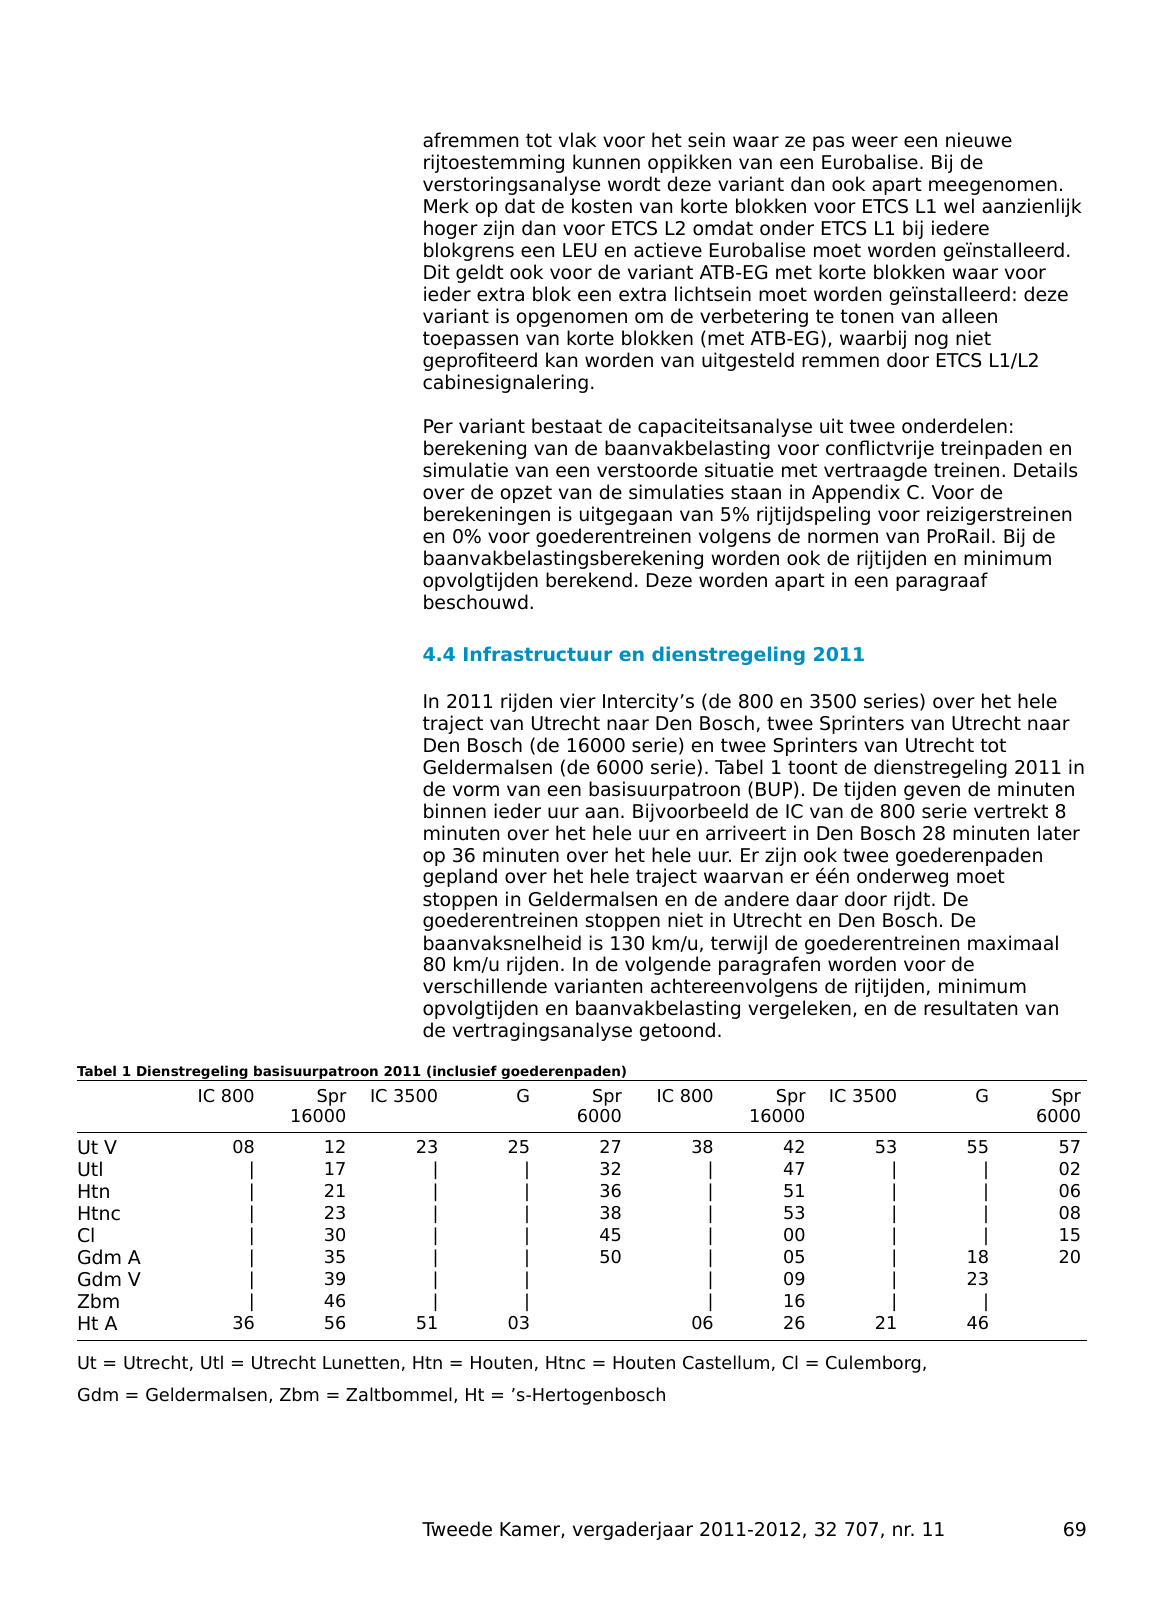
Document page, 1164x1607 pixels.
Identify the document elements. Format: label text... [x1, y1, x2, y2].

table_cell Gdm V [77, 1269, 168, 1291]
table_cell 51 [719, 1181, 811, 1203]
table_cell 30 [260, 1225, 352, 1247]
table_cell [536, 1291, 627, 1313]
table_cell Ut V [77, 1133, 168, 1159]
table_cell | [811, 1247, 903, 1269]
table_cell G [903, 1081, 995, 1132]
table_cell | [444, 1181, 536, 1203]
table_cell | [352, 1269, 444, 1291]
table_cell 15 [995, 1225, 1087, 1247]
table_cell | [628, 1159, 719, 1181]
table_cell Spr 6000 [995, 1081, 1087, 1132]
table_cell | [352, 1291, 444, 1313]
table_cell [536, 1313, 627, 1340]
table_cell 36 [169, 1313, 260, 1340]
table_cell Htn [77, 1181, 168, 1203]
table_cell | [169, 1203, 260, 1225]
table_cell | [628, 1291, 719, 1313]
table_cell [77, 1081, 168, 1132]
table_cell | [169, 1247, 260, 1269]
table_cell | [444, 1291, 536, 1313]
table_cell 06 [995, 1181, 1087, 1203]
table_cell | [628, 1181, 719, 1203]
table_cell 42 [719, 1133, 811, 1159]
table_cell 21 [260, 1181, 352, 1203]
table_cell 09 [719, 1269, 811, 1291]
table_cell Spr 16000 [719, 1081, 811, 1132]
table_cell [536, 1269, 627, 1291]
table_cell 08 [995, 1203, 1087, 1225]
table_cell IC 3500 [352, 1081, 444, 1132]
table_cell Utl [77, 1159, 168, 1181]
table_cell 03 [444, 1313, 536, 1340]
table_cell Gdm A [77, 1247, 168, 1269]
table_cell 23 [903, 1269, 995, 1291]
table_cell 57 [995, 1133, 1087, 1159]
table_cell | [628, 1269, 719, 1291]
table_cell | [444, 1203, 536, 1225]
table_header Tabel 1 Dienstregeling basisuurpatroon 2011 (inclusief goederenpaden) [77, 1064, 1087, 1080]
table_cell 46 [903, 1313, 995, 1340]
table_cell | [628, 1225, 719, 1247]
table_cell | [811, 1291, 903, 1313]
table_cell | [811, 1269, 903, 1291]
table_cell | [444, 1225, 536, 1247]
table_cell 47 [719, 1159, 811, 1181]
table_cell | [811, 1181, 903, 1203]
table_cell Spr 16000 [260, 1081, 352, 1132]
table_cell 27 [536, 1133, 627, 1159]
table_cell [995, 1269, 1087, 1291]
table_cell 36 [536, 1181, 627, 1203]
table_cell 38 [628, 1133, 719, 1159]
text afremmen tot vlak voor het sein waar ze pas weer een nieuwe rijtoestemming kunnen oppikken van een Eurobalise. Bij de verstoringsanalyse wordt deze variant dan ook apart meegenomen. Merk op dat de kosten van korte blokken voor ETCS L1 wel aanzienlijk hoger zijn dan voor ETCS L2 omdat onder ETCS L1 bij iedere blokgrens een LEU en actieve Eurobalise moet worden geïnstalleerd. Dit geldt ook voor de variant ATB-EG met korte blokken waar voor ieder extra blok een extra lichtsein moet worden geïnstalleerd: deze variant is opgenomen om de verbetering te tonen van alleen toepassen van korte blokken (met ATB-EG), waarbij nog niet geprofiteerd kan worden van uitgesteld remmen door ETCS L1/L2 cabinesignalering. [422, 130, 1087, 394]
table_cell 18 [903, 1247, 995, 1269]
table_cell 35 [260, 1247, 352, 1269]
table_cell 05 [719, 1247, 811, 1269]
table_cell G [444, 1081, 536, 1132]
table_cell | [169, 1269, 260, 1291]
table_cell 53 [811, 1133, 903, 1159]
table_cell 02 [995, 1159, 1087, 1181]
table_cell 21 [811, 1313, 903, 1340]
table_cell Zbm [77, 1291, 168, 1313]
table_cell | [352, 1181, 444, 1203]
table_cell [995, 1313, 1087, 1340]
table_cell | [903, 1203, 995, 1225]
table_cell 50 [536, 1247, 627, 1269]
table_cell 56 [260, 1313, 352, 1340]
table_cell 45 [536, 1225, 627, 1247]
table_cell IC 800 [628, 1081, 719, 1132]
table_cell [995, 1291, 1087, 1313]
table_cell | [444, 1247, 536, 1269]
table_cell Spr 6000 [536, 1081, 627, 1132]
table_cell Htnc [77, 1203, 168, 1225]
table_cell Ut = Utrecht, Utl = Utrecht Lunetten, Htn = Houten, Htnc = Houten Castellum, Cl = Culemborg, Gdm = Geldermalsen, Zbm = Zaltbommel, Ht = ’s-Hertogenbosch [77, 1341, 1087, 1406]
table_cell | [811, 1203, 903, 1225]
table_cell | [903, 1291, 995, 1313]
table_cell 39 [260, 1269, 352, 1291]
table_cell | [628, 1203, 719, 1225]
text Per variant bestaat de capaciteitsanalyse uit twee onderdelen: berekening van de baanvakbelasting voor conflictvrije treinpaden en simulatie van een verstoorde situatie met vertraagde treinen. Details over de opzet van de simulaties staan in Appendix C. Voor de berekeningen is uitgegaan van 5% rijtijdspeling voor reizigerstreinen en 0% voor goederentreinen volgens de normen van ProRail. Bij de baanvakbelastingsberekening worden ook de rijtijden en minimum opvolgtijden berekend. Deze worden apart in een paragraaf beschouwd. [422, 416, 1087, 614]
table_cell 00 [719, 1225, 811, 1247]
table_cell IC 800 [169, 1081, 260, 1132]
table_cell | [352, 1225, 444, 1247]
table_cell Cl [77, 1225, 168, 1247]
table_cell 32 [536, 1159, 627, 1181]
subtitle 4.4 Infrastructuur en dienstregeling 2011 [422, 644, 1087, 666]
table_cell | [169, 1291, 260, 1313]
table_cell 23 [352, 1133, 444, 1159]
table_cell | [169, 1225, 260, 1247]
table_cell | [444, 1159, 536, 1181]
table_cell | [903, 1225, 995, 1247]
table_cell 55 [903, 1133, 995, 1159]
table_cell | [628, 1247, 719, 1269]
table_cell | [903, 1181, 995, 1203]
table_cell | [903, 1159, 995, 1181]
table_cell 08 [169, 1133, 260, 1159]
table_cell 12 [260, 1133, 352, 1159]
text In 2011 rijden vier Intercity’s (de 800 en 3500 series) over het hele traject van Utrecht naar Den Bosch, twee Sprinters van Utrecht naar Den Bosch (de 16000 serie) en twee Sprinters van Utrecht tot Geldermalsen (de 6000 serie). Tabel 1 toont de dienstregeling 2011 in de vorm van een basisuurpatroon (BUP). De tijden geven de minuten binnen ieder uur aan. Bijvoorbeeld de IC van de 800 serie vertrekt 8 minuten over het hele uur en arriveert in Den Bosch 28 minuten later op 36 minuten over het hele uur. Er zijn ook twee goederenpaden gepland over het hele traject waarvan er één onderweg moet stoppen in Geldermalsen en de andere daar door rijdt. De goederentreinen stoppen niet in Utrecht en Den Bosch. De baanvaksnelheid is 130 km/u, terwijl de goederentreinen maximaal 80 km/u rijden. In de volgende paragrafen worden voor de verschillende varianten achtereenvolgens de rijtijden, minimum opvolgtijden en baanvakbelasting vergeleken, en de resultaten van de vertragingsanalyse getoond. [422, 691, 1087, 1042]
table_cell 25 [444, 1133, 536, 1159]
table_cell 46 [260, 1291, 352, 1313]
table_cell 06 [628, 1313, 719, 1340]
table_cell 17 [260, 1159, 352, 1181]
table_cell 16 [719, 1291, 811, 1313]
table_cell 53 [719, 1203, 811, 1225]
table_cell | [169, 1181, 260, 1203]
table_cell 23 [260, 1203, 352, 1225]
table_cell 38 [536, 1203, 627, 1225]
table_cell | [169, 1159, 260, 1181]
table_cell 51 [352, 1313, 444, 1340]
table_cell | [352, 1247, 444, 1269]
table_cell 20 [995, 1247, 1087, 1269]
table_cell | [444, 1269, 536, 1291]
table_cell | [811, 1159, 903, 1181]
table_cell | [352, 1159, 444, 1181]
table_cell 26 [719, 1313, 811, 1340]
table_cell | [352, 1203, 444, 1225]
table_cell Ht A [77, 1313, 168, 1340]
table_cell IC 3500 [811, 1081, 903, 1132]
table_cell | [811, 1225, 903, 1247]
